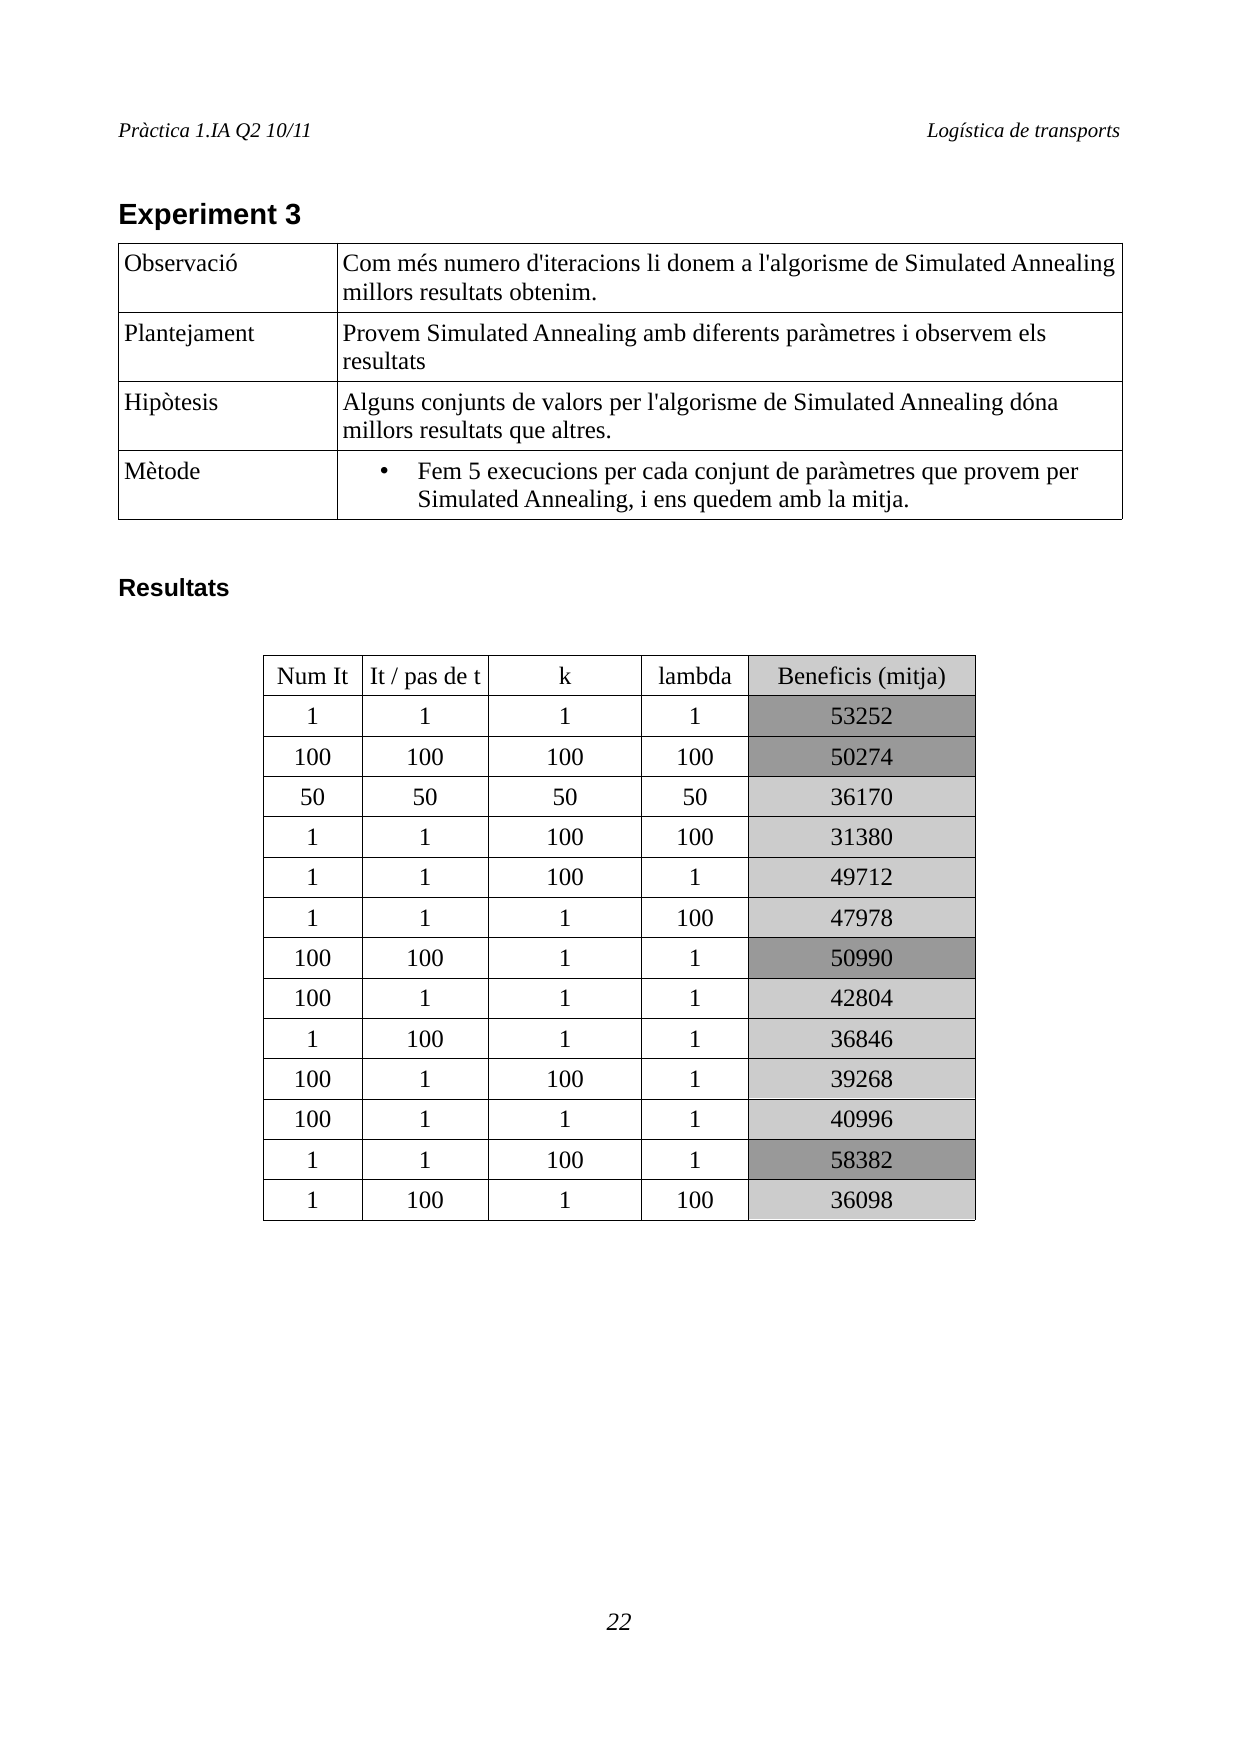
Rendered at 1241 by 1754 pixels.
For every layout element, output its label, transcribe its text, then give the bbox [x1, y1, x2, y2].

table_cell 100 [489, 817, 641, 857]
table_cell 100 [264, 979, 362, 1018]
table_cell 36170 [749, 777, 975, 816]
table_header Num It [264, 656, 362, 695]
table_cell 42804 [749, 979, 975, 1018]
table_cell 50274 [749, 737, 975, 776]
table_cell 100 [489, 1140, 641, 1179]
table_cell 36098 [749, 1180, 975, 1219]
table_cell 36846 [749, 1019, 975, 1058]
table_header Beneficis (mitja) [749, 656, 975, 695]
table_cell 1 [363, 1140, 488, 1179]
table_cell 1 [489, 898, 641, 937]
table_header It / pas de t [363, 656, 488, 695]
subtitle Resultats [118, 573, 1122, 601]
table_cell 47978 [749, 898, 975, 937]
table_cell 100 [264, 737, 362, 776]
table_cell 1 [642, 979, 748, 1018]
table_cell 1 [363, 1059, 488, 1098]
table_cell Provem Simulated Annealing amb diferents paràmetres i observem els resultats [338, 313, 1122, 381]
table_cell 31380 [749, 817, 975, 857]
table_cell 100 [642, 898, 748, 937]
table_cell 1 [642, 1100, 748, 1139]
table_cell 1 [363, 898, 488, 937]
table_cell 100 [489, 737, 641, 776]
table_cell 1 [642, 1019, 748, 1058]
table_cell Hipòtesis [119, 382, 337, 450]
table_cell 1 [489, 938, 641, 978]
table_cell 100 [264, 938, 362, 978]
table_cell 1 [264, 858, 362, 897]
table_header Com més numero d'iteracions li donem a l'algorisme de Simulated Annealing millors resultats obtenim. [338, 244, 1122, 312]
table_cell Plantejament [119, 313, 337, 381]
table_cell 1 [363, 1100, 488, 1139]
table_cell 1 [642, 696, 748, 736]
table_cell 100 [489, 1059, 641, 1098]
table_cell Fem 5 execucions per cada conjunt de paràmetres que provem per Simulated Annealing, i ens quedem amb la mitja. [338, 451, 1122, 519]
table_cell 1 [363, 817, 488, 857]
table_cell 1 [264, 696, 362, 736]
table_cell 1 [363, 858, 488, 897]
table_cell 40996 [749, 1100, 975, 1139]
table_cell 50 [264, 777, 362, 816]
table_cell 39268 [749, 1059, 975, 1098]
table_cell 50 [489, 777, 641, 816]
table_cell 100 [363, 938, 488, 978]
table_cell 1 [489, 1180, 641, 1219]
table_header Observació [119, 244, 337, 312]
table_cell 100 [489, 858, 641, 897]
table_cell 1 [264, 1140, 362, 1179]
table_cell 1 [264, 1180, 362, 1219]
table_cell 1 [264, 817, 362, 857]
table_cell 1 [642, 858, 748, 897]
table_cell 1 [489, 696, 641, 736]
table_cell 1 [264, 898, 362, 937]
table_cell 100 [264, 1100, 362, 1139]
table_cell Alguns conjunts de valors per l'algorisme de Simulated Annealing dóna millors resultats que altres. [338, 382, 1122, 450]
table_cell 100 [642, 817, 748, 857]
table_cell 50 [363, 777, 488, 816]
table_cell 53252 [749, 696, 975, 736]
table_cell 100 [363, 1019, 488, 1058]
subtitle Experiment 3 [118, 197, 1122, 230]
table_cell 50990 [749, 938, 975, 978]
table_cell 1 [489, 979, 641, 1018]
table_cell 1 [363, 696, 488, 736]
table_cell 1 [264, 1019, 362, 1058]
table_cell 58382 [749, 1140, 975, 1179]
table_cell Mètode [119, 451, 337, 519]
table_cell 1 [642, 1059, 748, 1098]
table_cell 49712 [749, 858, 975, 897]
table_cell 1 [489, 1100, 641, 1139]
table_cell 100 [642, 737, 748, 776]
table_cell 100 [363, 737, 488, 776]
table_cell 100 [642, 1180, 748, 1219]
table_cell 1 [363, 979, 488, 1018]
table_cell 100 [363, 1180, 488, 1219]
table_cell 100 [264, 1059, 362, 1098]
table_header k [489, 656, 641, 695]
table_cell 50 [642, 777, 748, 816]
table_header lambda [642, 656, 748, 695]
table_cell 1 [489, 1019, 641, 1058]
table_cell 1 [642, 938, 748, 978]
table_cell 1 [642, 1140, 748, 1179]
